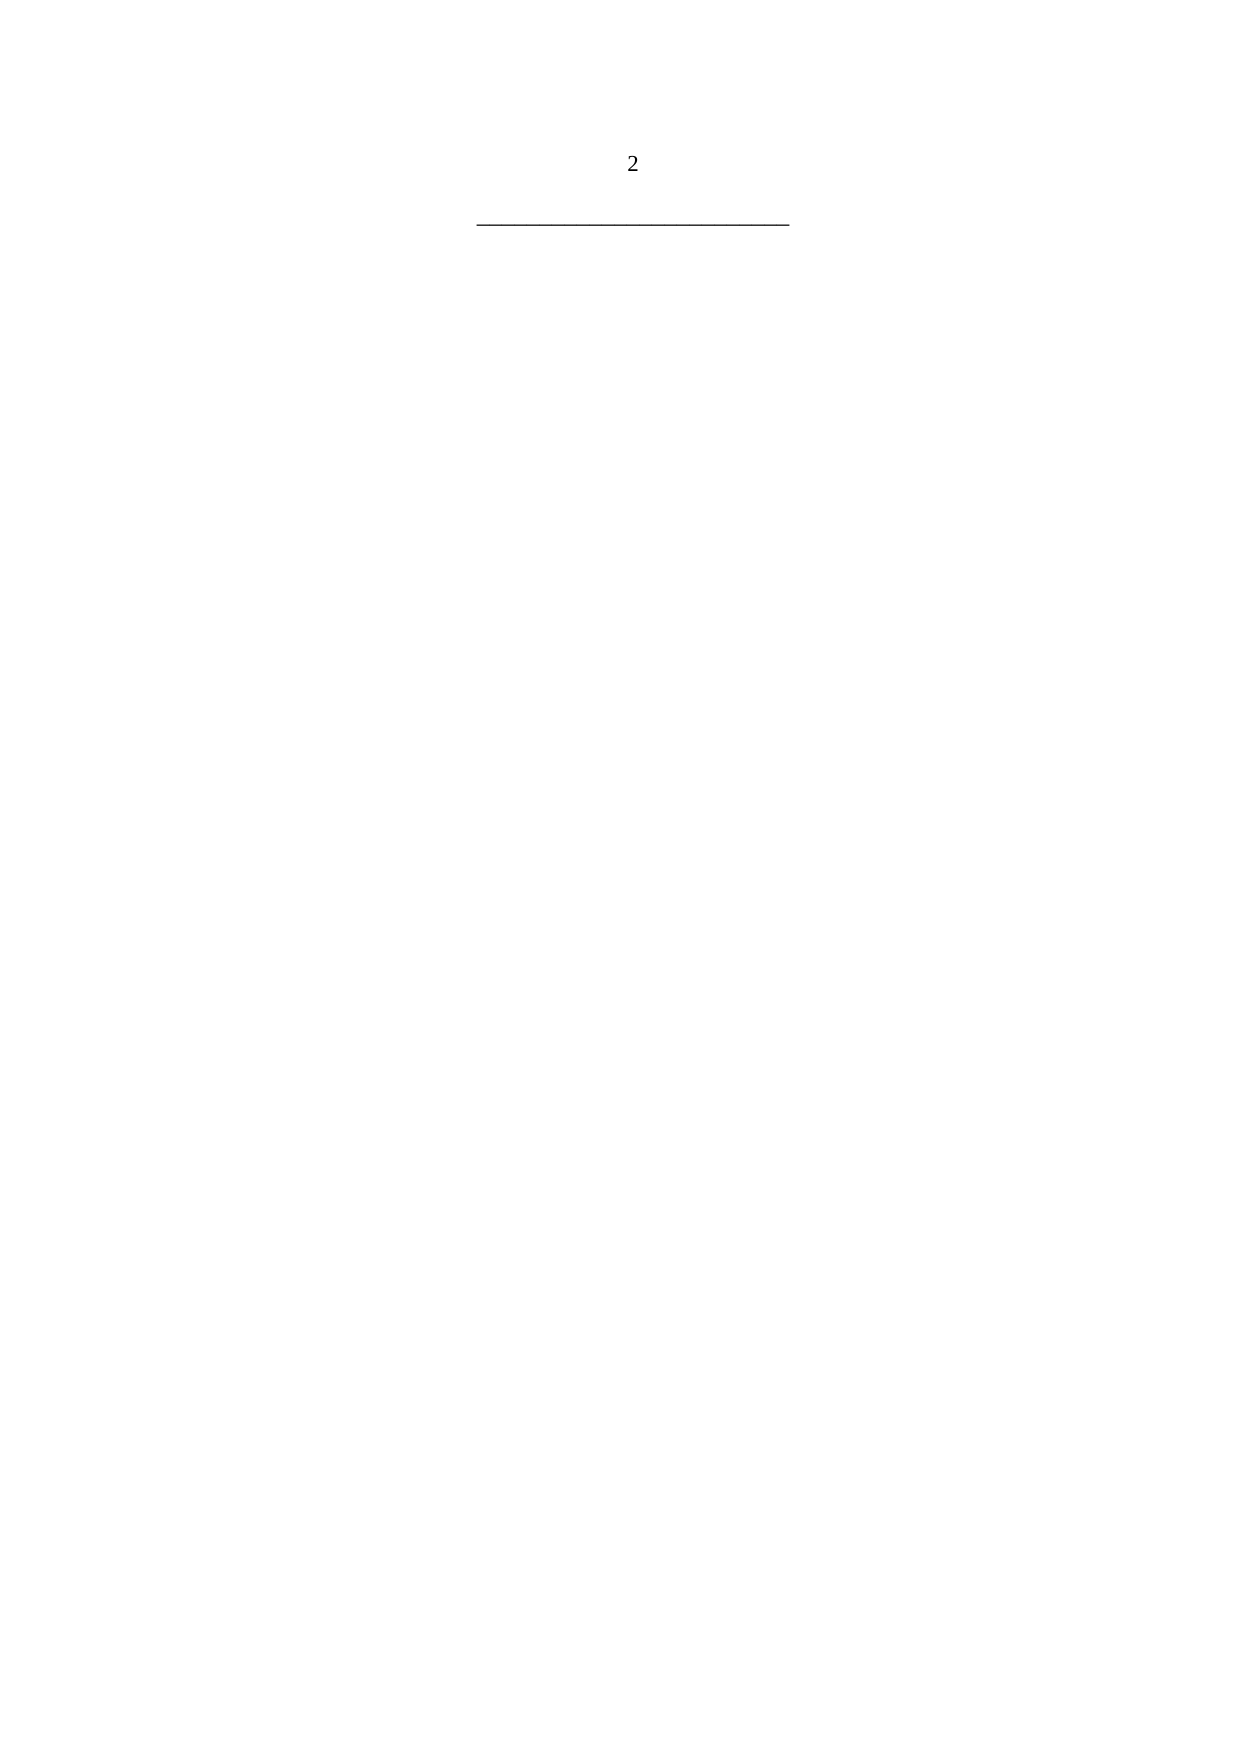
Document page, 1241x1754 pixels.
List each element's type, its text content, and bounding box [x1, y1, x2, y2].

text ––––––––––––––––––––––––– [112, 208, 1153, 237]
